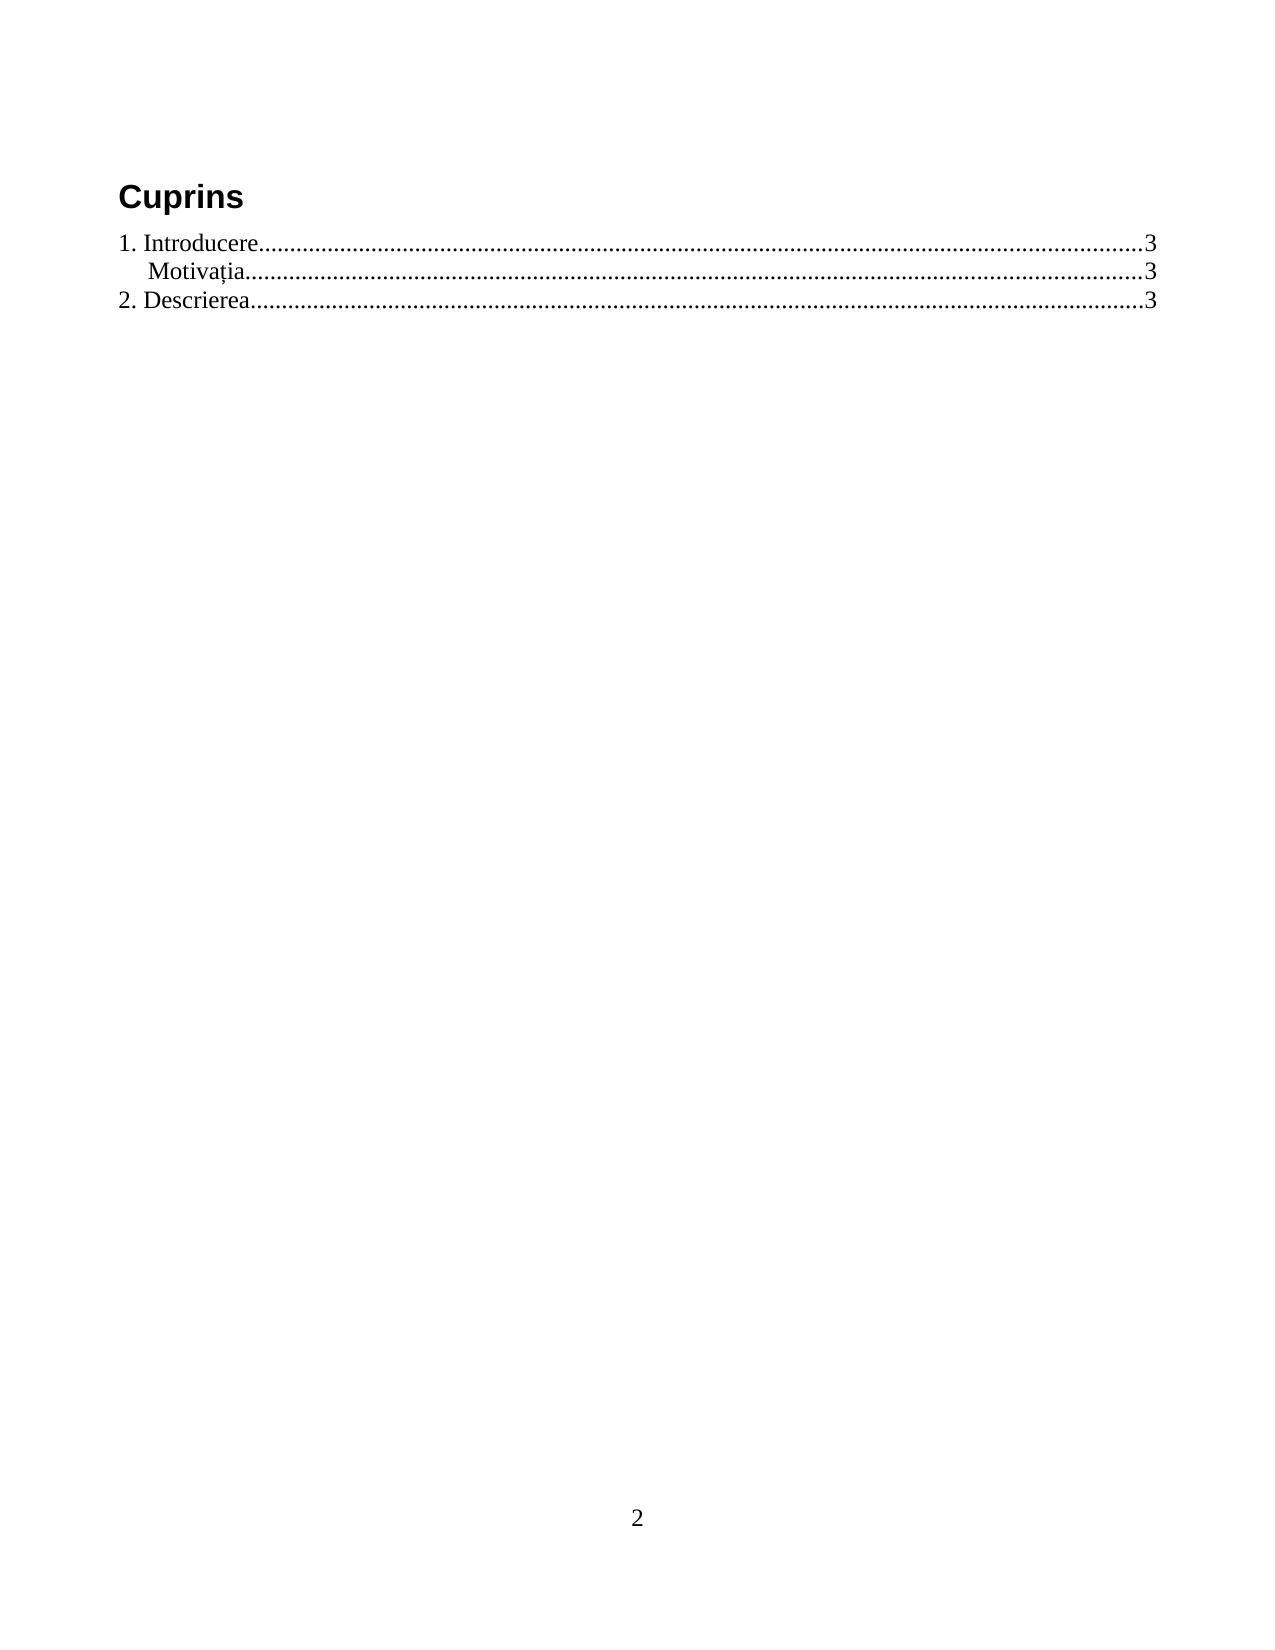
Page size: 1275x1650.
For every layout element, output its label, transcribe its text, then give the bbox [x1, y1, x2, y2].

text Motivația 3 [148, 256, 1157, 285]
subtitle Cuprins [118, 177, 1157, 215]
text 1. Introducere 3 [118, 228, 1157, 256]
text 2. Descrierea 3 [118, 285, 1157, 314]
